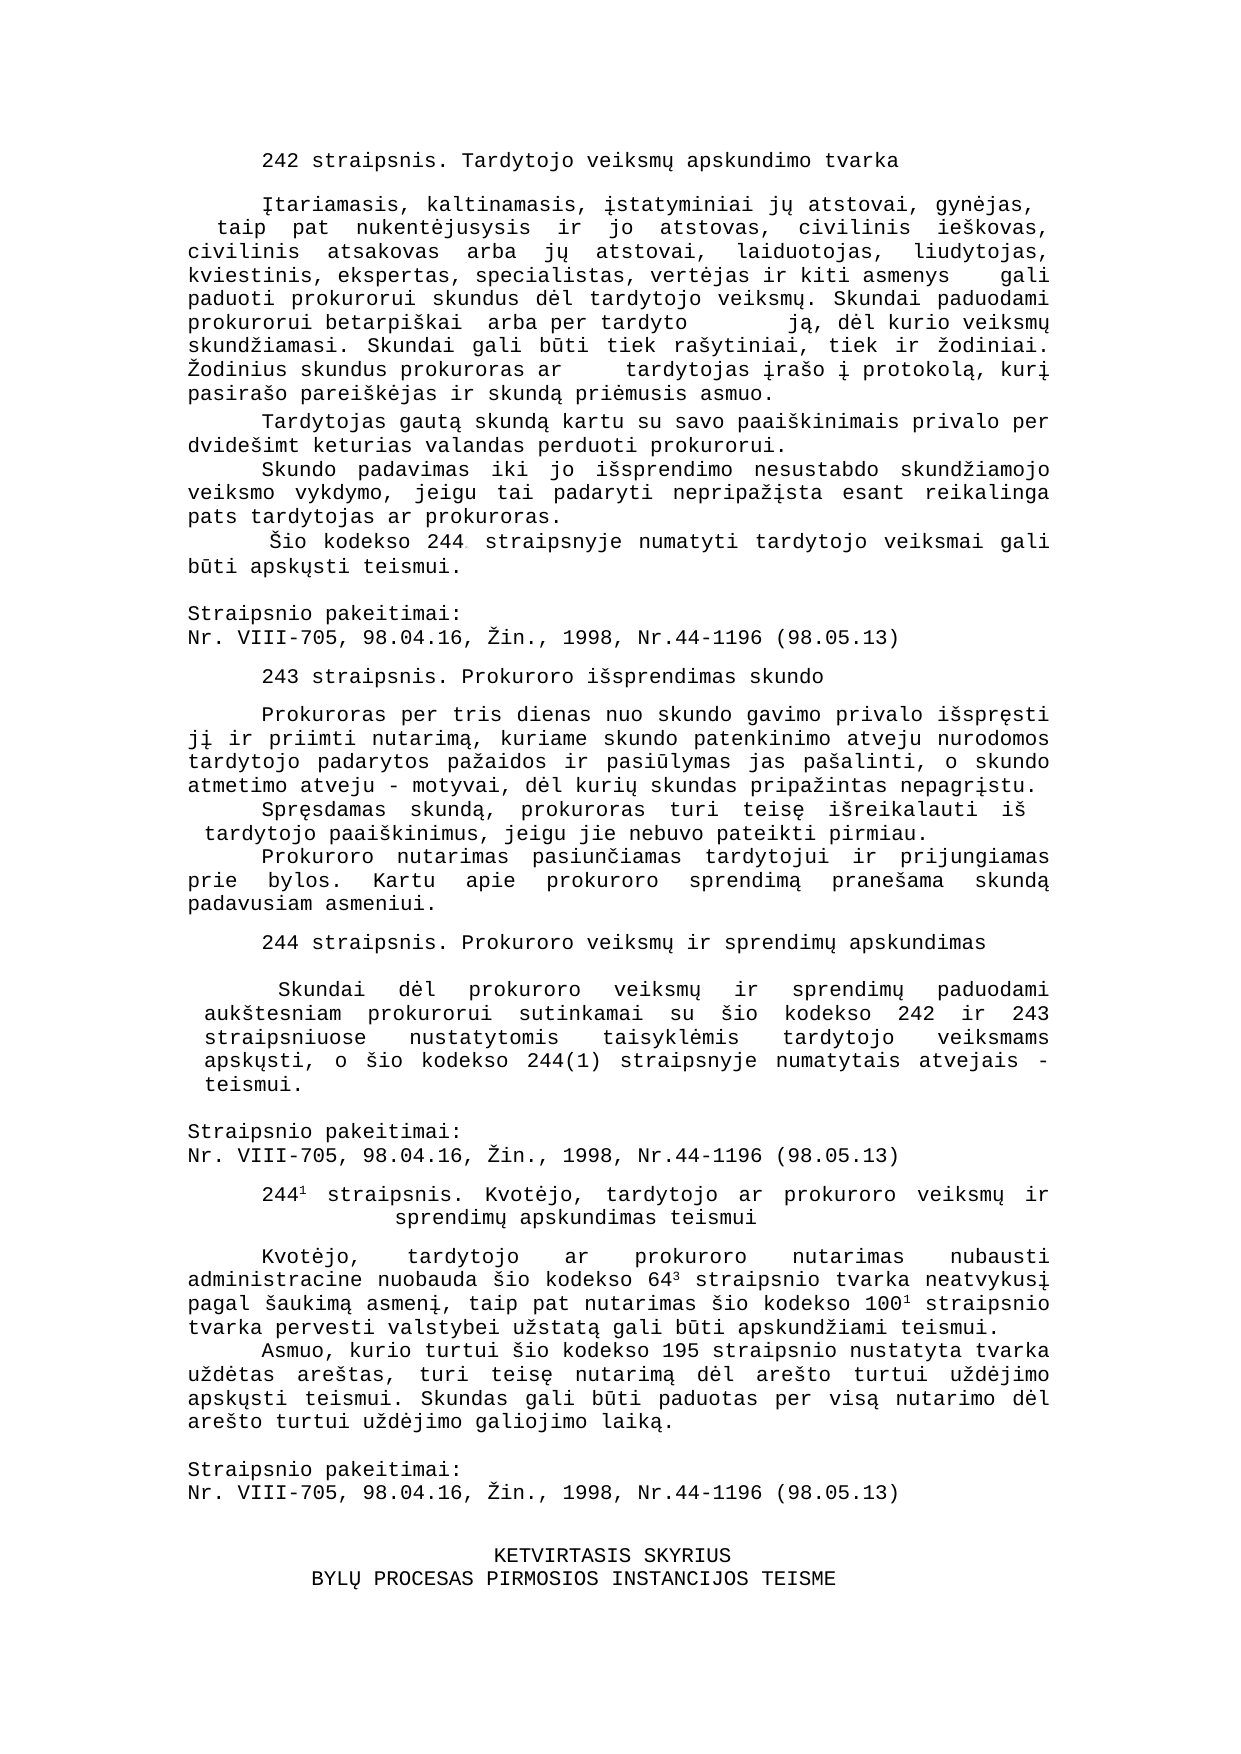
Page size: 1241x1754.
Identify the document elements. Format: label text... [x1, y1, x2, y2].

text KETVIRTASIS SKYRIUS [187, 1544, 1050, 1568]
text 244 straipsnis. Prokuroro veiksmų ir sprendimų apskundimas [187, 932, 1050, 956]
text Prokuroro nutarimas pasiunčiamas tardytojui ir prijungiamas prie bylos. Kartu apie prokuroro sprendimą pranešama skundą padavusiam asmeniui. [187, 846, 1050, 917]
text Nr. VIII-705, 98.04.16, Žin., 1998, Nr.44-1196 (98.05.13) [187, 1482, 1050, 1506]
text Straipsnio pakeitimai: [187, 1459, 1050, 1482]
text Skundo padavimas iki jo išsprendimo nesustabdo skundžiamojo veiksmo vykdymo, jeigu tai padaryti nepripažįsta esant reikalinga pats tardytojas ar prokuroras. [187, 459, 1050, 530]
text Straipsnio pakeitimai: [187, 1121, 1050, 1145]
text Kvotėjo, tardytojo ar prokuroro nutarimas nubausti administracine nuobauda šio kodekso 643 straipsnio tvarka neatvykusį pagal šaukimą asmenį, taip pat nutarimas šio kodekso 1001 straipsnio tvarka pervesti valstybei užstatą gali būti apskundžiami teismui. [187, 1246, 1050, 1340]
text Šio kodekso 244(1) straipsnyje numatyti tardytojo veiksmai gali būti apskųsti teismui. [187, 530, 1050, 580]
text Straipsnio pakeitimai: [187, 603, 1050, 627]
text Nr. VIII-705, 98.04.16, Žin., 1998, Nr.44-1196 (98.05.13) [187, 1145, 1050, 1168]
text 2441 straipsnis. Kvotėjo, tardytojo ar prokuroro veiksmų ir sprendimų apskundimas teismui [261, 1183, 1050, 1231]
text Prokuroras per tris dienas nuo skundo gavimo privalo išspręsti jį ir priimti nutarimą, kuriame skundo patenkinimo atveju nurodomos tardytojo padarytos pažaidos ir pasiūlymas jas pašalinti, o skundo atmetimo atveju - motyvai, dėl kurių skundas pripažintas nepagrįstu. [187, 704, 1050, 799]
text 242 straipsnis. Tardytojo veiksmų apskundimo tvarka [187, 150, 1050, 174]
text BYLŲ PROCESAS PIRMOSIOS INSTANCIJOS TEISME [97, 1568, 1050, 1592]
text Skundai dėl prokuroro veiksmų ir sprendimų paduodami aukštesniam prokurorui sutinkamai su šio kodekso 242 ir 243 straipsniuose nustatytomis taisyklėmis tardytojo veiksmams apskųsti, o šio kodekso 244(1) straipsnyje numatytais atvejais - teismui. [204, 979, 1050, 1098]
text Tardytojas gautą skundą kartu su savo paaiškinimais privalo per dvidešimt keturias valandas perduoti prokurorui. [187, 411, 1050, 459]
text Spręsdamas skundą, prokuroras turi teisę išreikalauti iš tardytojo paaiškinimus, jeigu jie nebuvo pateikti pirmiau. [187, 799, 1050, 846]
text Asmuo, kurio turtui šio kodekso 195 straipsnio nustatyta tvarka uždėtas areštas, turi teisę nutarimą dėl arešto turtui uždėjimo apskųsti teismui. Skundas gali būti paduotas per visą nutarimo dėl arešto turtui uždėjimo galiojimo laiką. [187, 1340, 1050, 1435]
text Nr. VIII-705, 98.04.16, Žin., 1998, Nr.44-1196 (98.05.13) [187, 627, 1050, 651]
text Įtariamasis, kaltinamasis, įstatyminiai jų atstovai, gynėjas, taip pat nukentėjusysis ir jo atstovas, civilinis ieškovas, civilinis atsakovas arba jų atstovai, laiduotojas, liudytojas, kviestinis, ekspertas, specialistas, vertėjas ir kiti asmenys gali paduoti prokurorui skundus dėl tardytojo veiksmų. Skundai paduodami prokurorui betarpiškai arba per tardyto ją, dėl kurio veiksmų skundžiamasi. Skundai gali būti tiek rašytiniai, tiek ir žodiniai. Žodinius skundus prokuroras ar tardytojas įrašo į protokolą, kurį pasirašo pareiškėjas ir skundą priėmusis asmuo. [187, 194, 1050, 406]
text 243 straipsnis. Prokuroro išsprendimas skundo [187, 666, 1050, 689]
